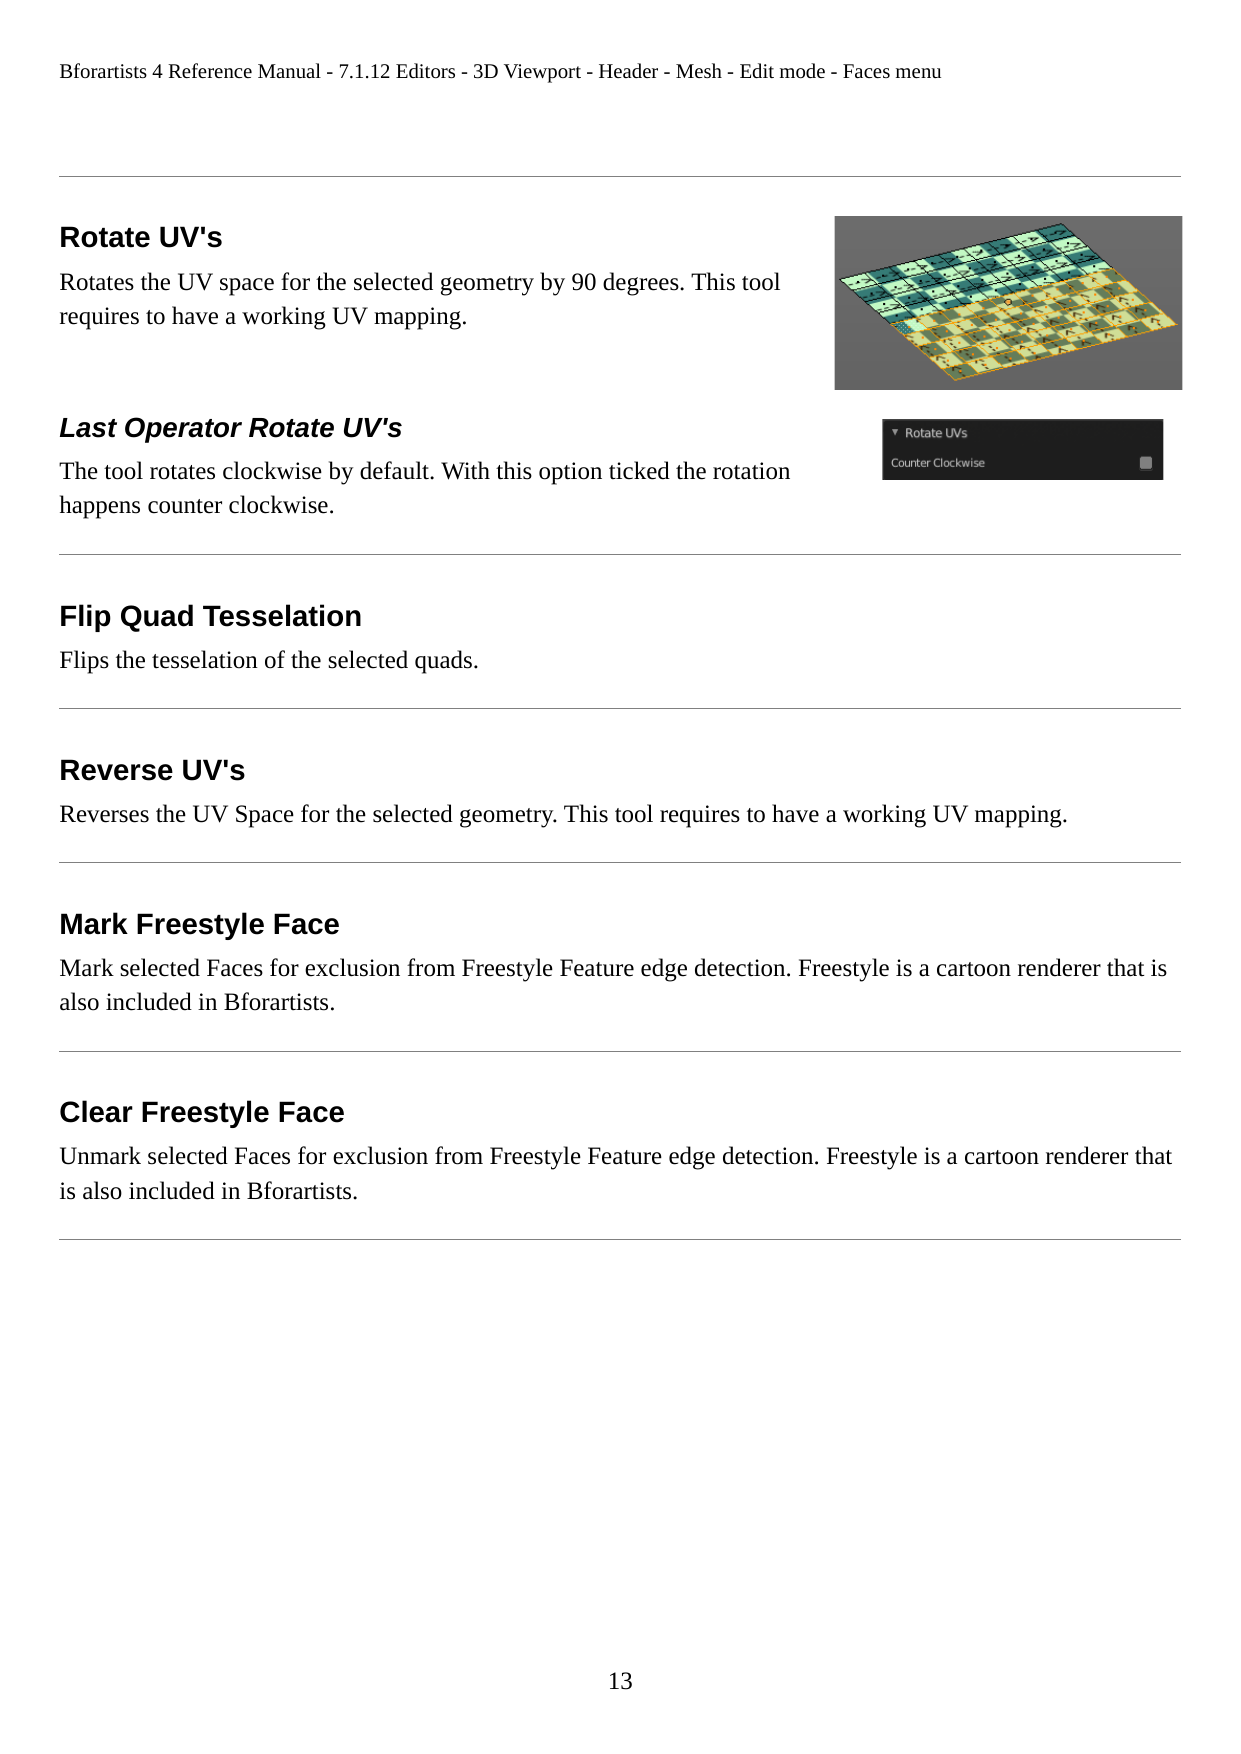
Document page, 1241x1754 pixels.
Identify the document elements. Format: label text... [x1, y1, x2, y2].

subtitle Flip Quad Tesselation [59, 598, 1181, 632]
text Reverses the UV Space for the selected geometry. This tool requires to have a working UV mapping. [59, 799, 1181, 827]
subtitle Clear Freestyle Face [59, 1095, 1181, 1129]
text The tool rotates clockwise by default. With this option ticked the rotation happens counter clockwise. [59, 456, 1181, 519]
subtitle Last Operator Rotate UV's [59, 412, 1181, 444]
text Mark selected Faces for exclusion from Freestyle Feature edge detection. Freestyle is a cartoon renderer that is also included in Bforartists. [59, 953, 1181, 1016]
subtitle Mark Freestyle Face [59, 907, 1181, 940]
text Flips the tesselation of the selected quads. [59, 645, 1181, 673]
subtitle Reverse UV's [59, 752, 1181, 786]
picture [834, 216, 1183, 390]
subtitle Rotate UV's [59, 220, 834, 254]
text Rotates the UV space for the selected geometry by 90 degrees. This tool requires to have a working UV mapping. [59, 267, 834, 330]
text Unmark selected Faces for exclusion from Freestyle Feature edge detection. Freestyle is a cartoon renderer that is also included in Bforartists. [59, 1141, 1181, 1204]
picture [882, 419, 1164, 480]
